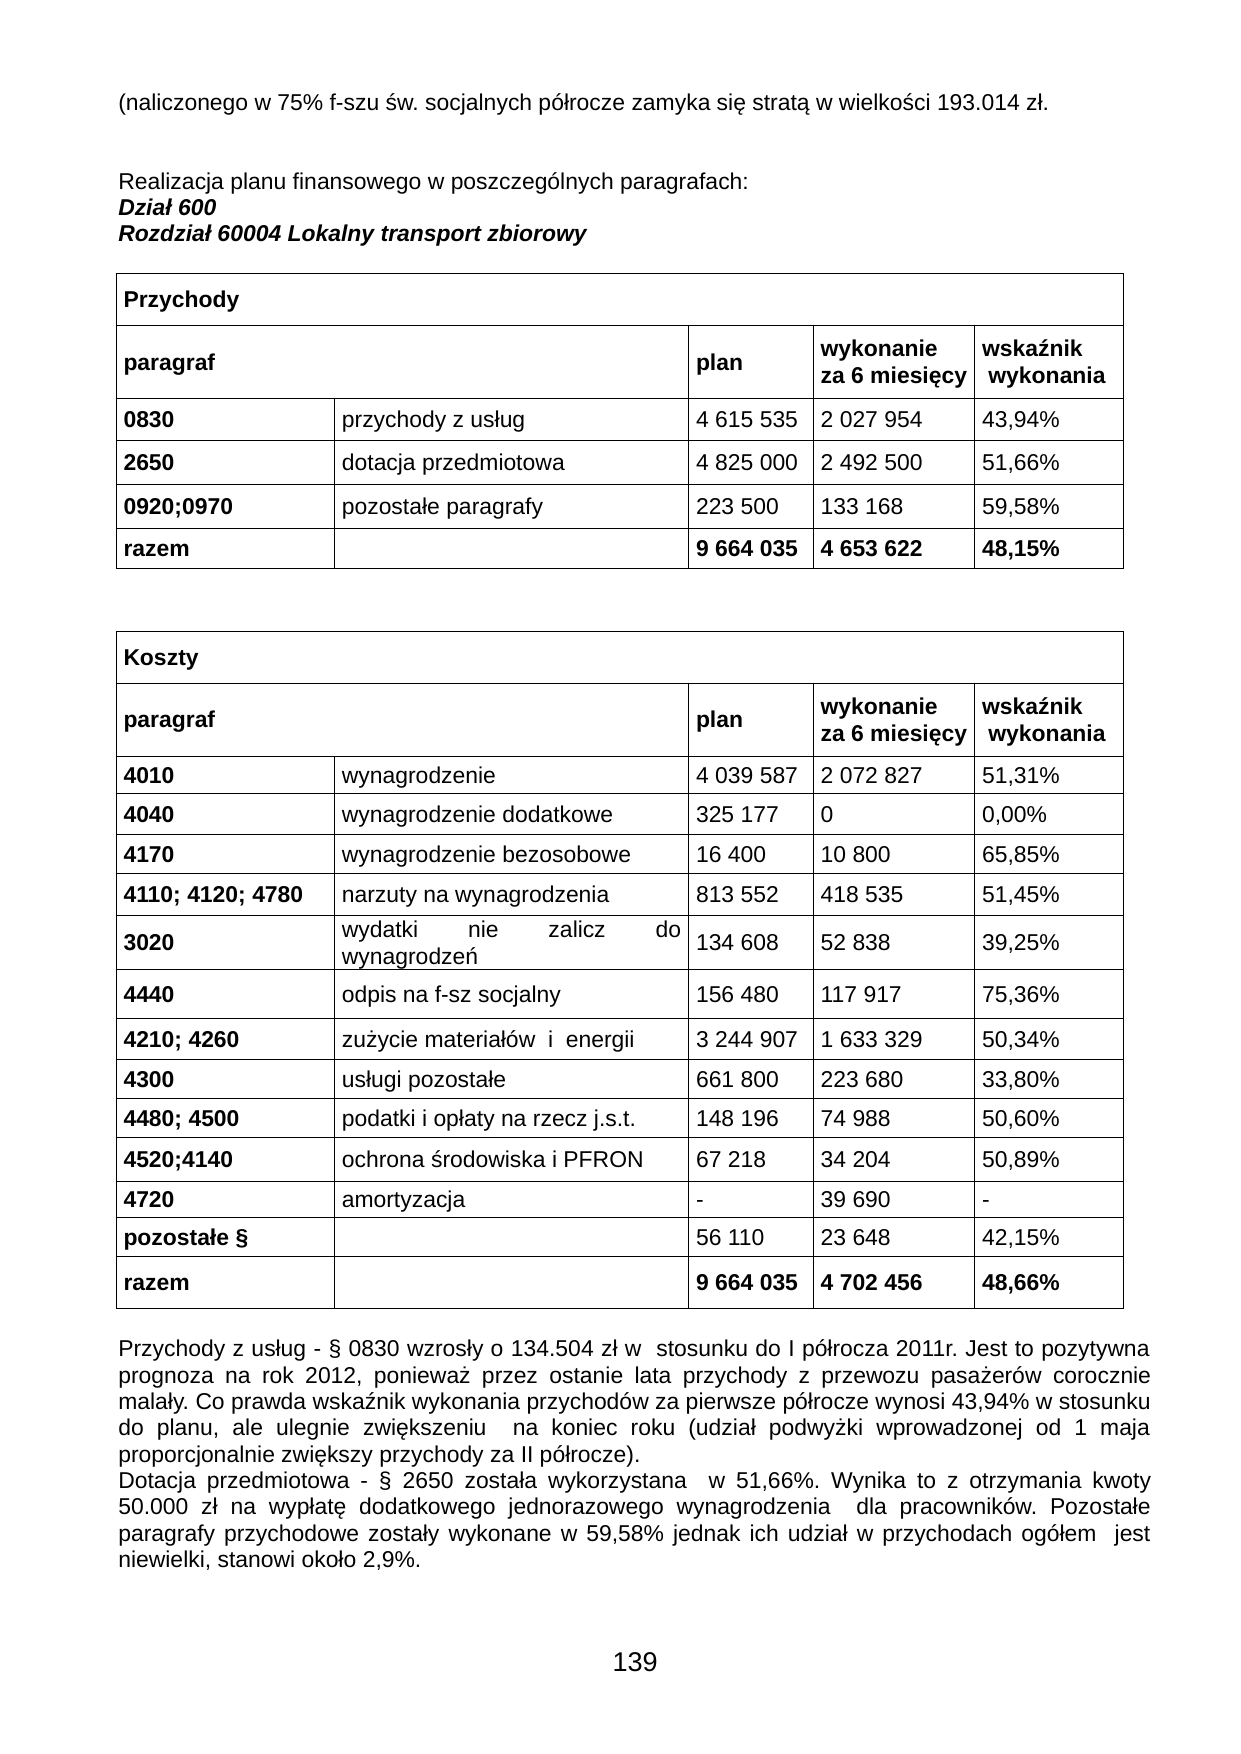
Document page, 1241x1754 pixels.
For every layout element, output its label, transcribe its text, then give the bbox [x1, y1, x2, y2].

text Przychody z usług - § 0830 wzrosły o 134.504 zł w stosunku do I półrocza 2011r. Jest to pozytywna prognoza na rok 2012, ponieważ przez ostanie lata przychody z przewozu pasażerów corocznie malały. Co prawda wskaźnik wykonania przychodów za pierwsze półrocze wynosi 43,94% w stosunku do planu, ale ulegnie zwiększeniu na koniec roku (udział podwyżki wprowadzonej od 1 maja proporcjonalnie zwiększy przychody za II półrocze). [118, 1335, 1152, 1467]
table_cell 3020 [117, 916, 334, 969]
table_cell narzuty na wynagrodzenia [335, 874, 688, 915]
table_cell odpis na f-sz socjalny [335, 970, 688, 1017]
table_cell paragraf [117, 326, 688, 398]
table_cell - [689, 1182, 813, 1217]
table_cell Koszty [117, 632, 1123, 682]
table_cell 223 500 [689, 485, 813, 528]
table_cell 2650 [117, 441, 334, 484]
table_cell 50,60% [975, 1099, 1123, 1137]
table_cell 4170 [117, 835, 334, 873]
table_cell [116, 569, 334, 631]
table_cell plan [689, 326, 813, 398]
table_cell 4720 [117, 1182, 334, 1217]
text Realizacja planu finansowego w poszczególnych paragrafach: [118, 168, 1152, 194]
table_cell 0 [814, 794, 974, 834]
table_cell razem [117, 1257, 334, 1308]
table_cell 0920;0970 [117, 485, 334, 528]
table_cell wynagrodzenie dodatkowe [335, 794, 688, 834]
table_cell dotacja przedmiotowa [335, 441, 688, 484]
table_cell 148 196 [689, 1099, 813, 1137]
table_cell 1 633 329 [814, 1019, 974, 1059]
table_cell - [975, 1182, 1123, 1217]
table_cell 51,66% [975, 441, 1123, 484]
text (naliczonego w 75% f-szu św. socjalnych półrocze zamyka się stratą w wielkości 193.014 zł. [118, 88, 1152, 115]
table_cell 65,85% [975, 835, 1123, 873]
table_cell 117 917 [814, 970, 974, 1017]
table_cell 4 653 622 [814, 529, 974, 568]
table_cell 0830 [117, 399, 334, 440]
table_cell wykonanie za 6 miesięcy [814, 684, 974, 756]
table_cell zużycie materiałów i energii [335, 1019, 688, 1059]
table_cell 4 825 000 [689, 441, 813, 484]
table_cell przychody z usług [335, 399, 688, 440]
table_cell 2 072 827 [814, 757, 974, 793]
table_cell [335, 1218, 688, 1256]
table_cell ochrona środowiska i PFRON [335, 1138, 688, 1181]
table_cell amortyzacja [335, 1182, 688, 1217]
table_cell 42,15% [975, 1218, 1123, 1256]
table_cell 133 168 [814, 485, 974, 528]
table_cell 67 218 [689, 1138, 813, 1181]
text Dział 600 [118, 194, 1152, 220]
table_cell 813 552 [689, 874, 813, 915]
table_cell [335, 529, 688, 568]
table_cell 134 608 [689, 916, 813, 969]
table_cell wynagrodzenie bezosobowe [335, 835, 688, 873]
table_cell 52 838 [814, 916, 974, 969]
table_cell 0,00% [975, 794, 1123, 834]
table_cell [975, 569, 1123, 631]
table_cell plan [689, 684, 813, 756]
table_cell 48,15% [975, 529, 1123, 568]
table_cell 223 680 [814, 1060, 974, 1098]
table_cell 48,66% [975, 1257, 1123, 1308]
subtitle Dotacja przedmiotowa - § 2650 została wykorzystana w 51,66%. Wynika to z otrzymania kwoty 50.000 zł na wypłatę dodatkowego jednorazowego wynagrodzenia dla pracowników. Pozostałe paragrafy przychodowe zostały wykonane w 59,58% jednak ich udział w przychodach ogółem jest niewielki, stanowi około 2,9%. [118, 1467, 1152, 1572]
table_cell [335, 1257, 688, 1308]
table_cell 51,45% [975, 874, 1123, 915]
table_cell 50,34% [975, 1019, 1123, 1059]
table_cell wskaźnik wykonania [975, 326, 1123, 398]
table_cell 4040 [117, 794, 334, 834]
table_cell 39 690 [814, 1182, 974, 1217]
table_cell 10 800 [814, 835, 974, 873]
table_cell 2 492 500 [814, 441, 974, 484]
table_cell 156 480 [689, 970, 813, 1017]
table_cell 56 110 [689, 1218, 813, 1256]
table_cell 75,36% [975, 970, 1123, 1017]
table_header Przychody [117, 274, 1123, 324]
table_cell 50,89% [975, 1138, 1123, 1181]
table_cell 16 400 [689, 835, 813, 873]
table_cell 34 204 [814, 1138, 974, 1181]
table_cell paragraf [117, 684, 688, 756]
table_cell 4 615 535 [689, 399, 813, 440]
table_cell 43,94% [975, 399, 1123, 440]
table_cell 661 800 [689, 1060, 813, 1098]
table_cell 9 664 035 [689, 1257, 813, 1308]
table_cell pozostałe paragrafy [335, 485, 688, 528]
table_cell 4520;4140 [117, 1138, 334, 1181]
table_cell 39,25% [975, 916, 1123, 969]
table_cell 9 664 035 [689, 529, 813, 568]
table_cell 4480; 4500 [117, 1099, 334, 1137]
table_cell [813, 569, 974, 631]
table_cell [334, 569, 688, 631]
table_cell podatki i opłaty na rzecz j.s.t. [335, 1099, 688, 1137]
table_cell usługi pozostałe [335, 1060, 688, 1098]
table_cell [689, 569, 813, 631]
table_cell 2 027 954 [814, 399, 974, 440]
table_cell 4110; 4120; 4780 [117, 874, 334, 915]
table_cell wydatki nie zalicz do wynagrodzeń [335, 916, 688, 969]
table_cell 4 702 456 [814, 1257, 974, 1308]
table_cell 4 039 587 [689, 757, 813, 793]
table_cell 4210; 4260 [117, 1019, 334, 1059]
table_cell 325 177 [689, 794, 813, 834]
table_cell 4300 [117, 1060, 334, 1098]
table_cell wykonanie za 6 miesięcy [814, 326, 974, 398]
table_cell 51,31% [975, 757, 1123, 793]
table_cell razem [117, 529, 334, 568]
table_cell 23 648 [814, 1218, 974, 1256]
table_cell 74 988 [814, 1099, 974, 1137]
table_cell 418 535 [814, 874, 974, 915]
table_cell 4440 [117, 970, 334, 1017]
table_cell wynagrodzenie [335, 757, 688, 793]
table_cell 4010 [117, 757, 334, 793]
table_cell 33,80% [975, 1060, 1123, 1098]
table_cell 59,58% [975, 485, 1123, 528]
table_cell pozostałe § [117, 1218, 334, 1256]
table_cell wskaźnik wykonania [975, 684, 1123, 756]
table_cell 3 244 907 [689, 1019, 813, 1059]
text Rozdział 60004 Lokalny transport zbiorowy [118, 220, 1152, 247]
